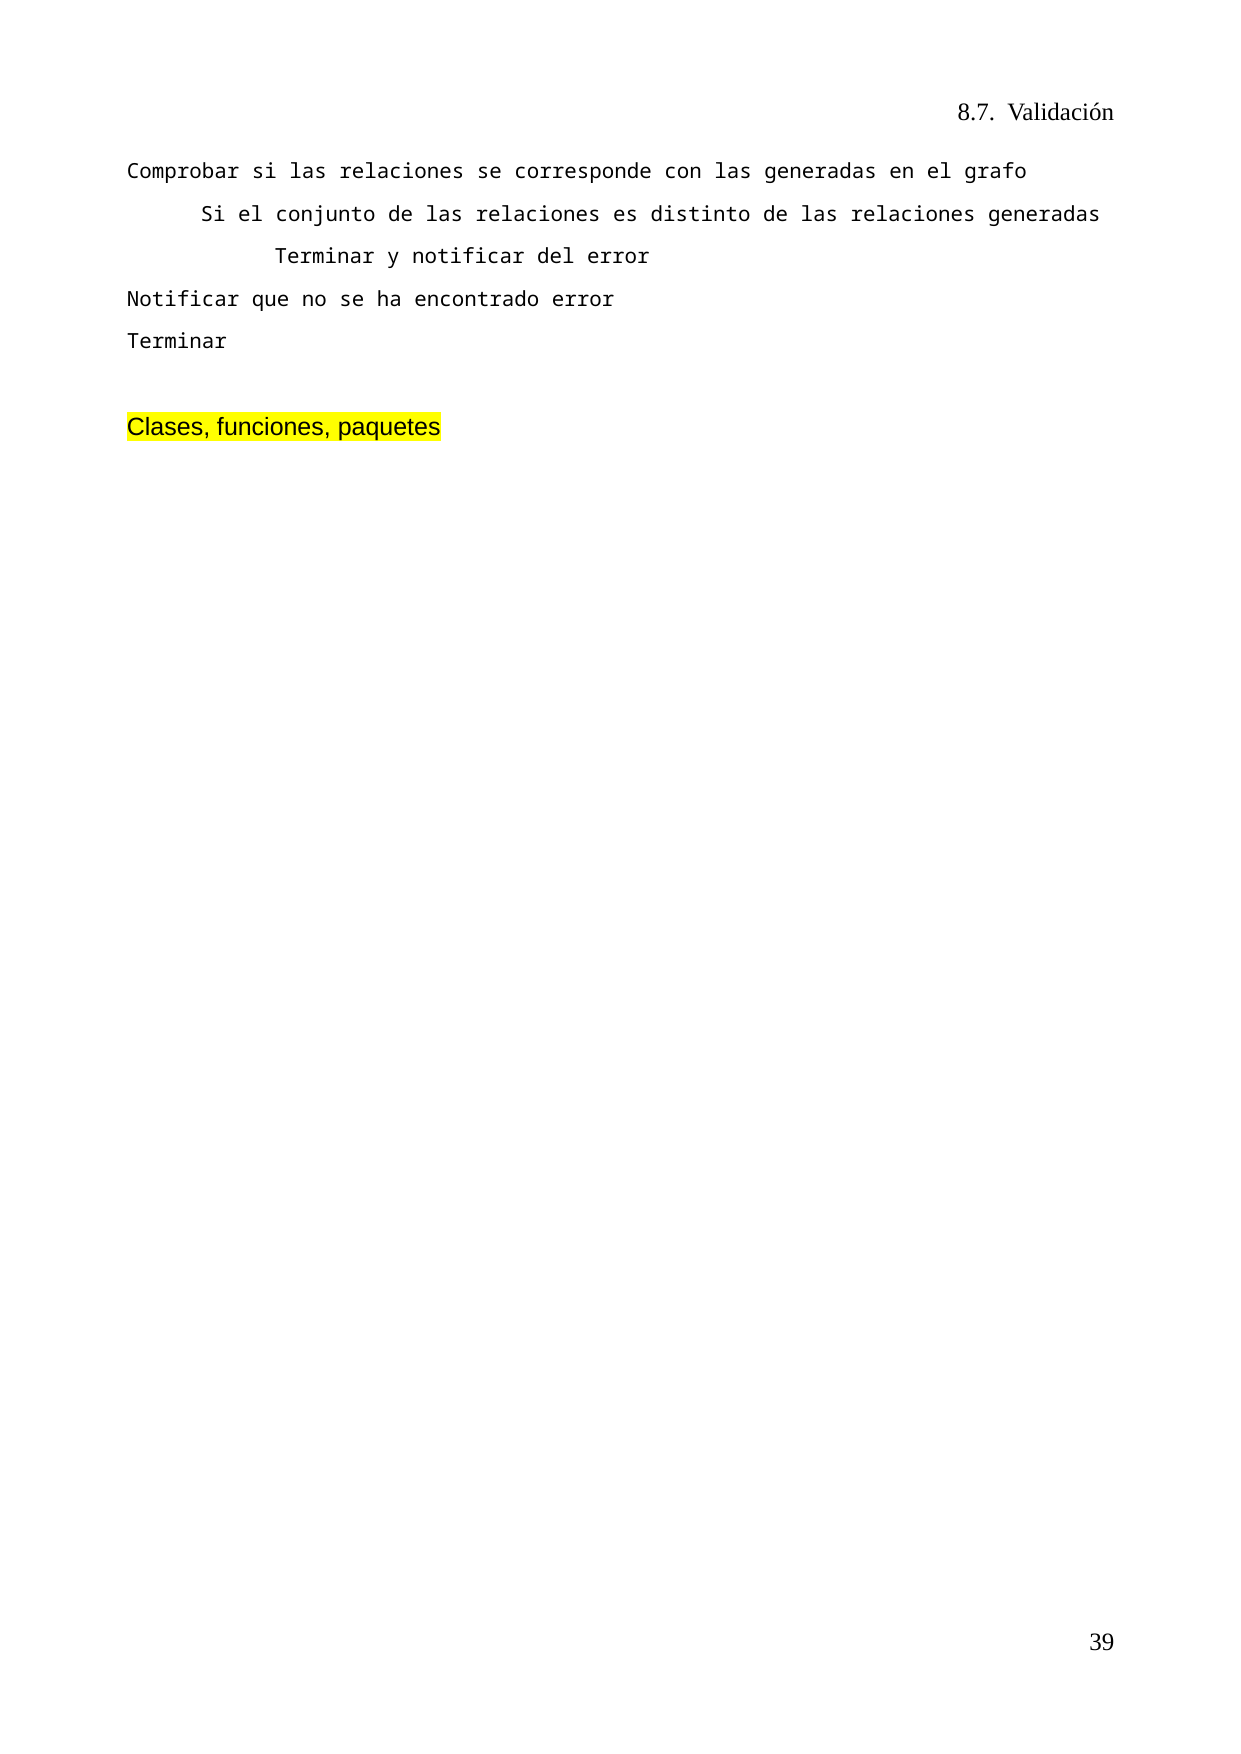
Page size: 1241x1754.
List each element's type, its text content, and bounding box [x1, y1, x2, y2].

text Si el conjunto de las relaciones es distinto de las relaciones generadas [127, 199, 1114, 227]
text Clases, funciones, paquetes [127, 412, 1114, 441]
text Comprobar si las relaciones se corresponde con las generadas en el grafo [127, 156, 1114, 185]
text Terminar y notificar del error [127, 241, 1114, 270]
text Notificar que no se ha encontrado error [127, 284, 1114, 312]
text Terminar [127, 327, 1114, 355]
